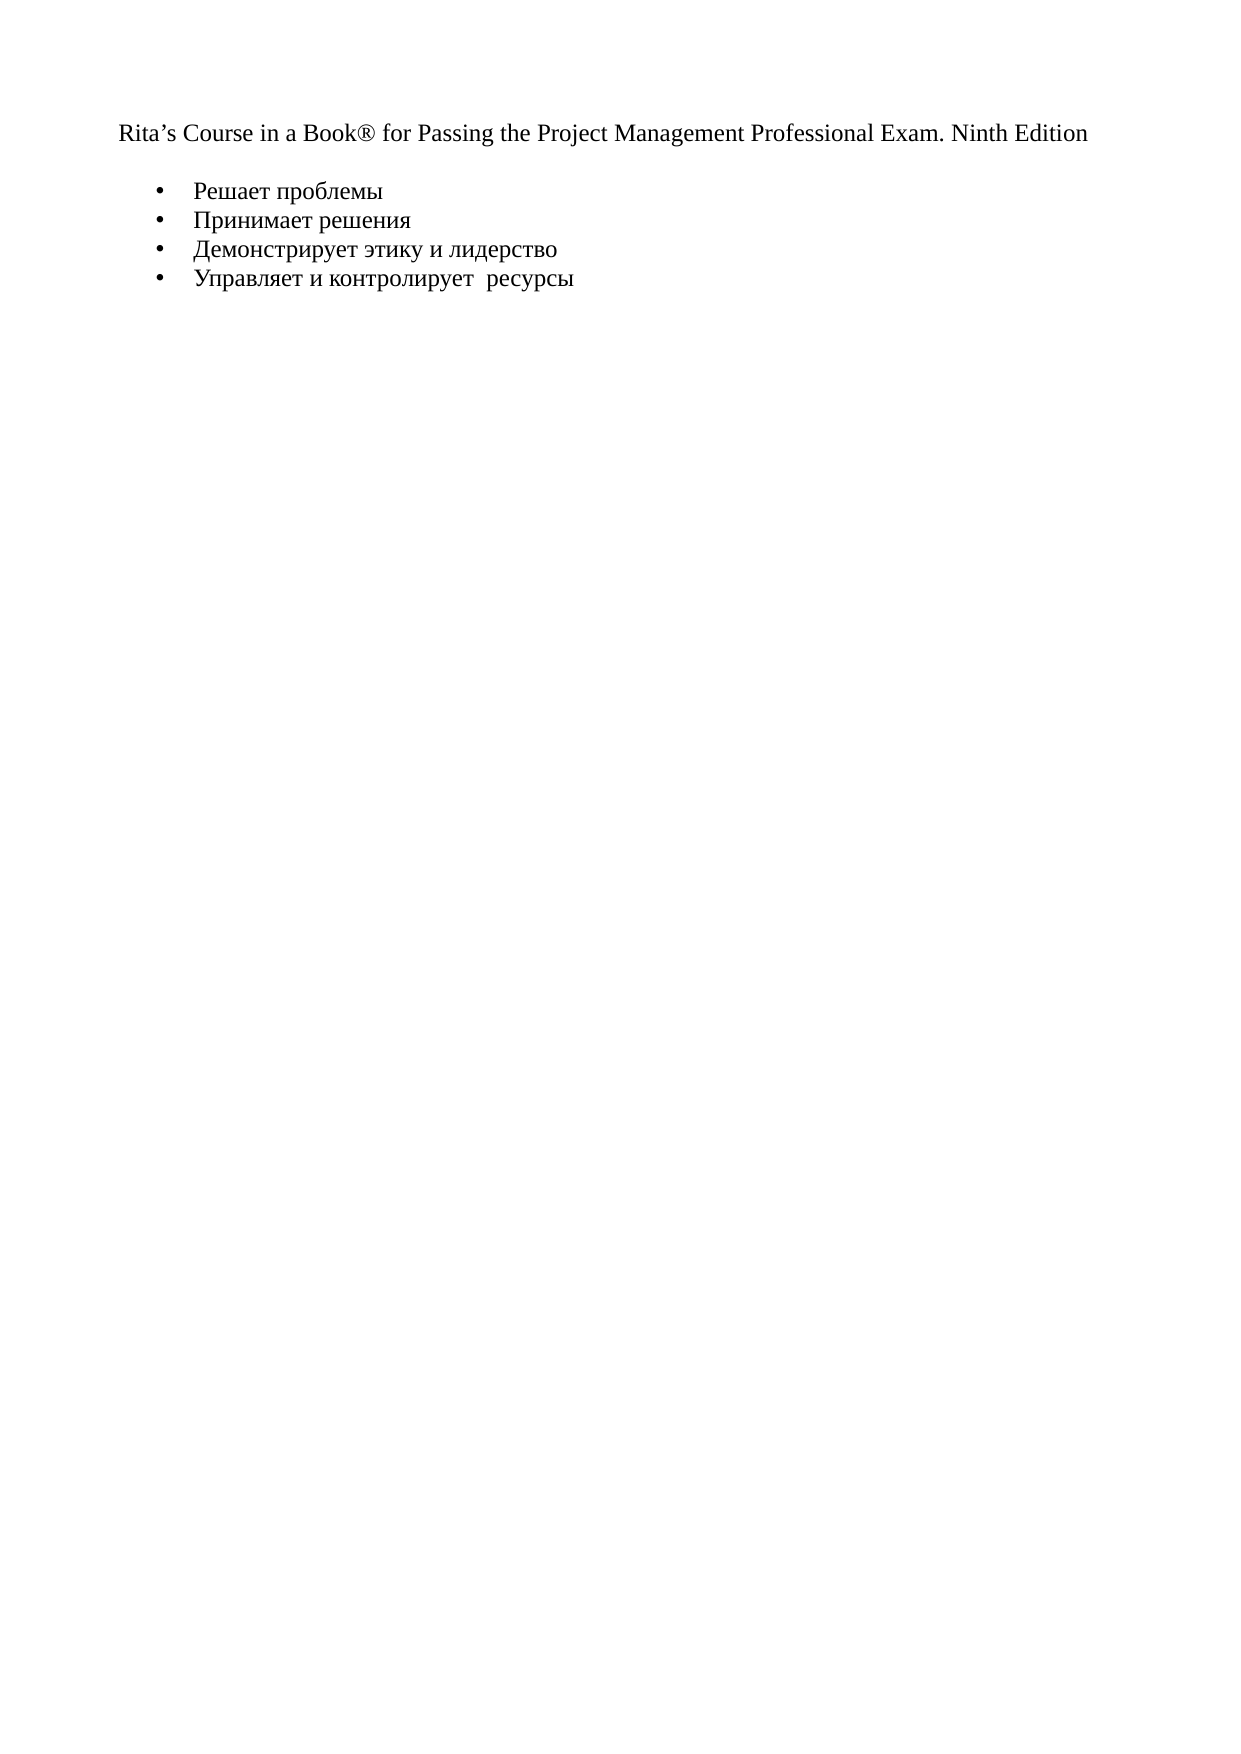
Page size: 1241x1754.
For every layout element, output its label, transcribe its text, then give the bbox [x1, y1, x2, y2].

list Демонстрирует этику и лидерство [156, 234, 1122, 263]
list Принимает решения [156, 205, 1122, 234]
list Решает проблемы [156, 176, 1122, 205]
list Управляет и контролирует ресурсы [156, 263, 1122, 291]
